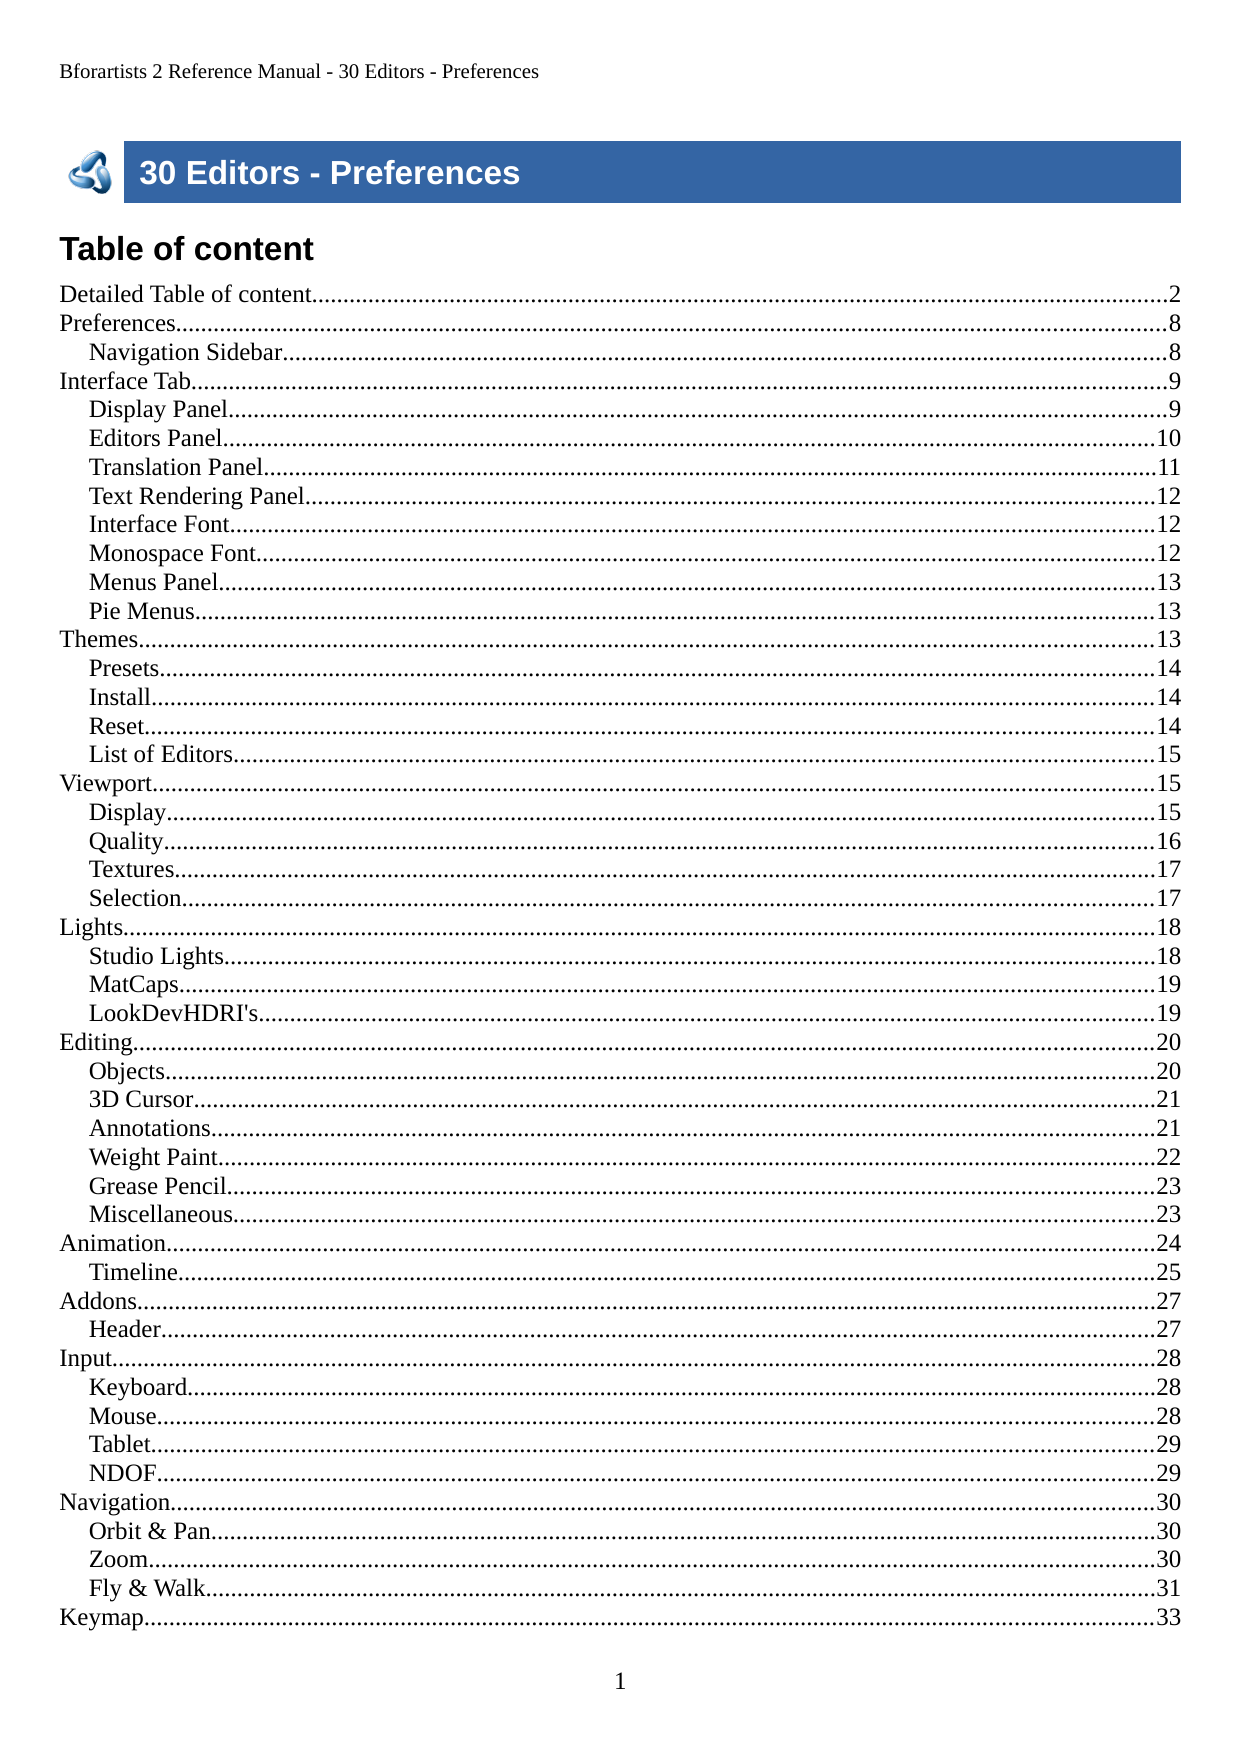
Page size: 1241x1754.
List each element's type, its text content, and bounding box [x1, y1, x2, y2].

text List of Editors 15 [88, 739, 1181, 768]
text MatCaps 19 [88, 969, 1181, 998]
text Install 14 [88, 682, 1181, 711]
text NDOF 29 [88, 1458, 1181, 1487]
text Studio Lights 18 [88, 941, 1181, 969]
text Monospace Font 12 [88, 538, 1181, 567]
text Zoom 30 [88, 1544, 1181, 1573]
text Fly & Walk 31 [88, 1573, 1181, 1602]
text Preferences 8 [59, 308, 1181, 337]
text Mouse 28 [88, 1401, 1181, 1429]
text Textures 17 [88, 854, 1181, 883]
text Header 27 [88, 1314, 1181, 1343]
text Display Panel 9 [88, 394, 1181, 423]
picture [65, 147, 114, 197]
text Keyboard 28 [88, 1372, 1181, 1401]
text Themes 13 [59, 624, 1181, 653]
text Objects 20 [88, 1056, 1181, 1084]
text Navigation 30 [59, 1487, 1181, 1516]
text Interface Tab 9 [59, 366, 1181, 394]
text Quality 16 [88, 826, 1181, 854]
text Selection 17 [88, 883, 1181, 912]
text Addons 27 [59, 1286, 1181, 1314]
text Navigation Sidebar 8 [88, 337, 1181, 366]
text Display 15 [88, 797, 1181, 826]
text Text Rendering Panel 12 [88, 481, 1181, 509]
text Viewport 15 [59, 768, 1181, 797]
subtitle Table of content [59, 228, 1181, 267]
text Editors Panel 10 [88, 423, 1181, 452]
text LookDevHDRI's 19 [88, 998, 1181, 1027]
text Presets 14 [88, 653, 1181, 682]
text Tablet 29 [88, 1429, 1181, 1458]
text Weight Paint 22 [88, 1142, 1181, 1171]
text Orbit & Pan 30 [88, 1516, 1181, 1544]
text Pie Menus 13 [88, 596, 1181, 624]
text Input 28 [59, 1343, 1181, 1372]
text Animation 24 [59, 1228, 1181, 1257]
text Detailed Table of content 2 [59, 279, 1181, 308]
text Lights 18 [59, 912, 1181, 941]
text Annotations 21 [88, 1113, 1181, 1142]
table_header 30 Editors - Preferences [124, 141, 1181, 203]
text Timeline 25 [88, 1257, 1181, 1286]
text Interface Font 12 [88, 509, 1181, 538]
text Translation Panel 11 [88, 452, 1181, 481]
text Grease Pencil 23 [88, 1171, 1181, 1199]
table_header [59, 141, 124, 203]
text Menus Panel 13 [88, 567, 1181, 596]
text Editing 20 [59, 1027, 1181, 1056]
text Reset 14 [88, 711, 1181, 739]
text Keymap 33 [59, 1602, 1181, 1631]
text Miscellaneous 23 [88, 1199, 1181, 1228]
text 3D Cursor 21 [88, 1084, 1181, 1113]
